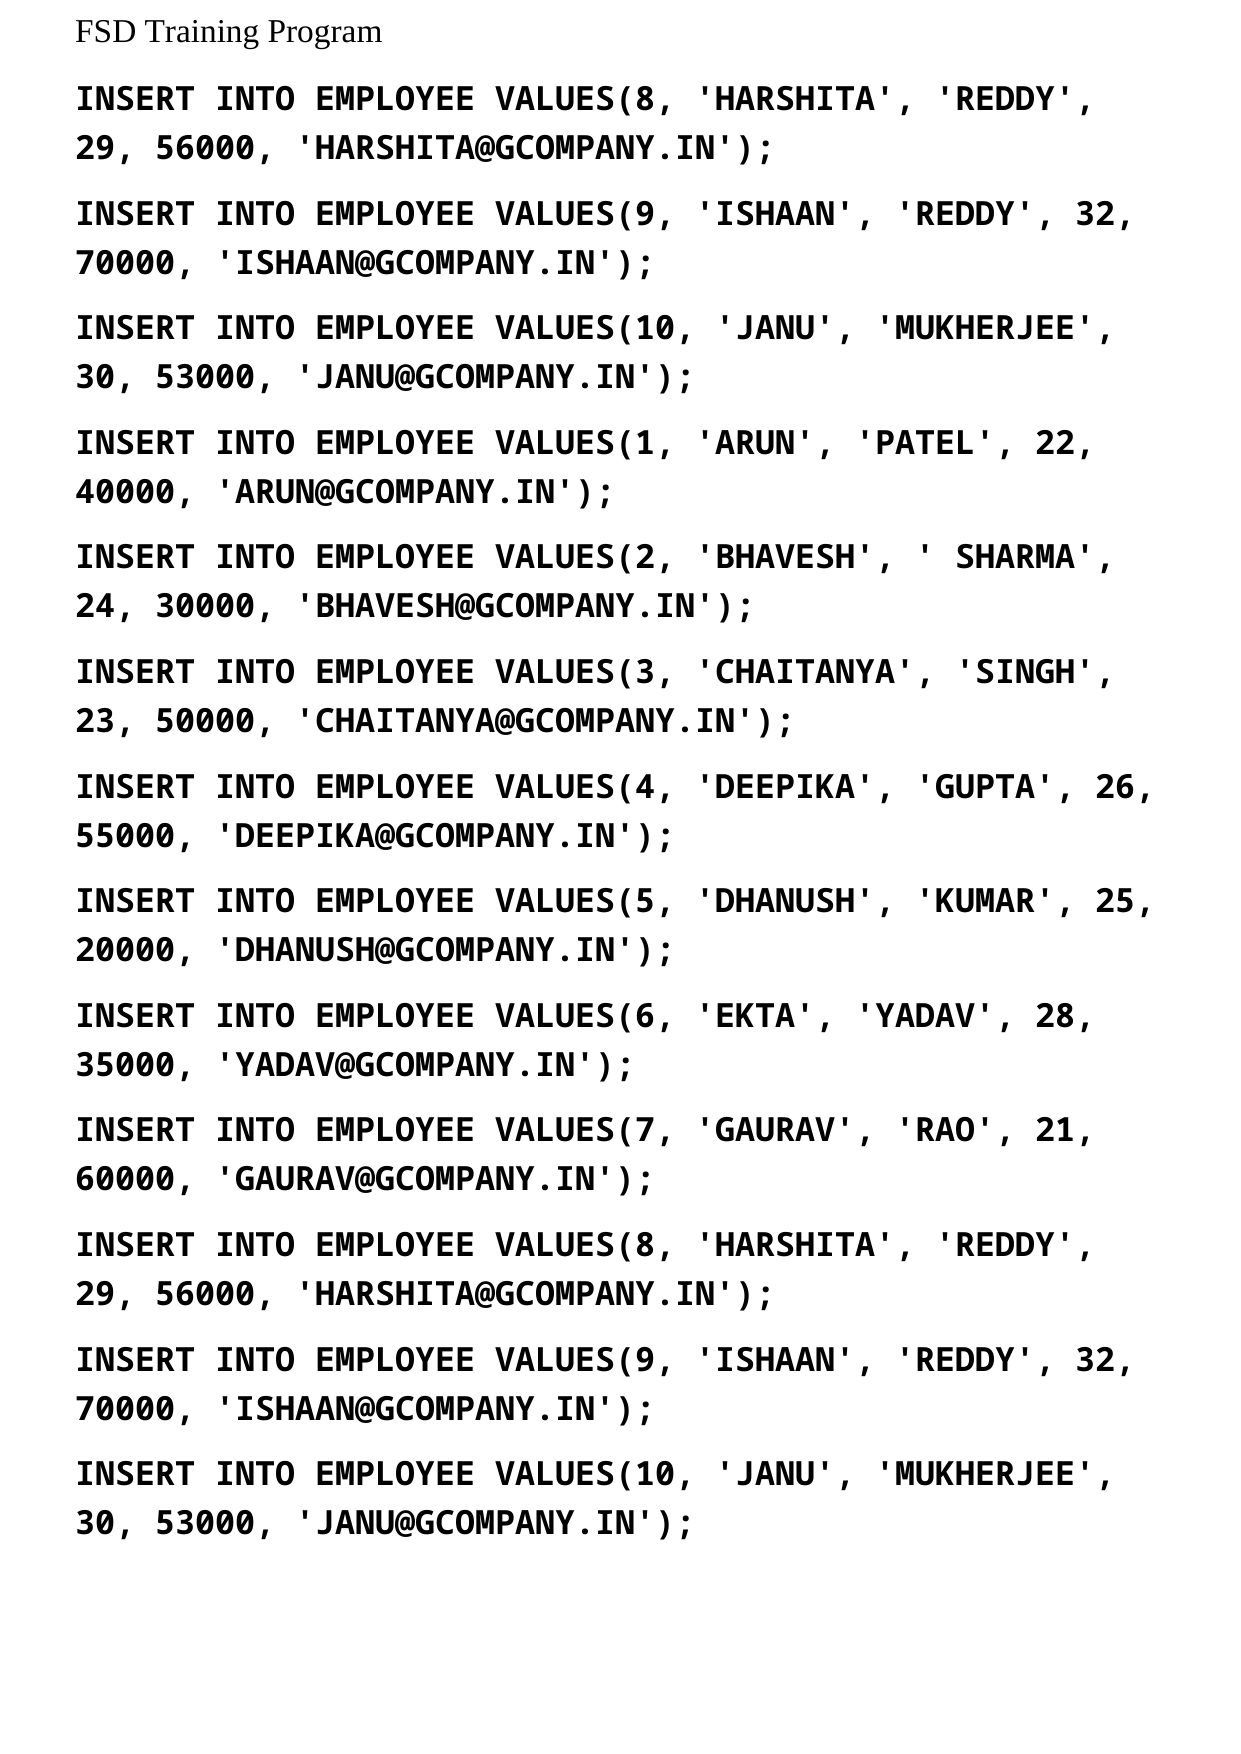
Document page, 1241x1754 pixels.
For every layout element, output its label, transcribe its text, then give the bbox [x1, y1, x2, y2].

text INSERT INTO EMPLOYEE VALUES(5, 'DHANUSH', 'KUMAR', 25, 20000, 'DHANUSH@GCOMPANY.IN'); [75, 877, 1165, 971]
text INSERT INTO EMPLOYEE VALUES(8, 'HARSHITA', 'REDDY', 29, 56000, 'HARSHITA@GCOMPANY.IN'); [75, 1221, 1165, 1315]
text INSERT INTO EMPLOYEE VALUES(10, 'JANU', 'MUKHERJEE', 30, 53000, 'JANU@GCOMPANY.IN'); [75, 1450, 1165, 1544]
text INSERT INTO EMPLOYEE VALUES(9, 'ISHAAN', 'REDDY', 32, 70000, 'ISHAAN@GCOMPANY.IN'); [75, 1335, 1165, 1430]
text INSERT INTO EMPLOYEE VALUES(9, 'ISHAAN', 'REDDY', 32, 70000, 'ISHAAN@GCOMPANY.IN'); [75, 189, 1165, 284]
text INSERT INTO EMPLOYEE VALUES(1, 'ARUN', 'PATEL', 22, 40000, 'ARUN@GCOMPANY.IN'); [75, 419, 1165, 513]
text INSERT INTO EMPLOYEE VALUES(6, 'EKTA', 'YADAV', 28, 35000, 'YADAV@GCOMPANY.IN'); [75, 992, 1165, 1086]
text INSERT INTO EMPLOYEE VALUES(3, 'CHAITANYA', 'SINGH', 23, 50000, 'CHAITANYA@GCOMPANY.IN'); [75, 648, 1165, 742]
text INSERT INTO EMPLOYEE VALUES(2, 'BHAVESH', ' SHARMA', 24, 30000, 'BHAVESH@GCOMPANY.IN'); [75, 533, 1165, 628]
text INSERT INTO EMPLOYEE VALUES(10, 'JANU', 'MUKHERJEE', 30, 53000, 'JANU@GCOMPANY.IN'); [75, 304, 1165, 398]
text INSERT INTO EMPLOYEE VALUES(8, 'HARSHITA', 'REDDY', 29, 56000, 'HARSHITA@GCOMPANY.IN'); [75, 75, 1165, 169]
text INSERT INTO EMPLOYEE VALUES(4, 'DEEPIKA', 'GUPTA', 26, 55000, 'DEEPIKA@GCOMPANY.IN'); [75, 762, 1165, 857]
text INSERT INTO EMPLOYEE VALUES(7, 'GAURAV', 'RAO', 21, 60000, 'GAURAV@GCOMPANY.IN'); [75, 1106, 1165, 1201]
